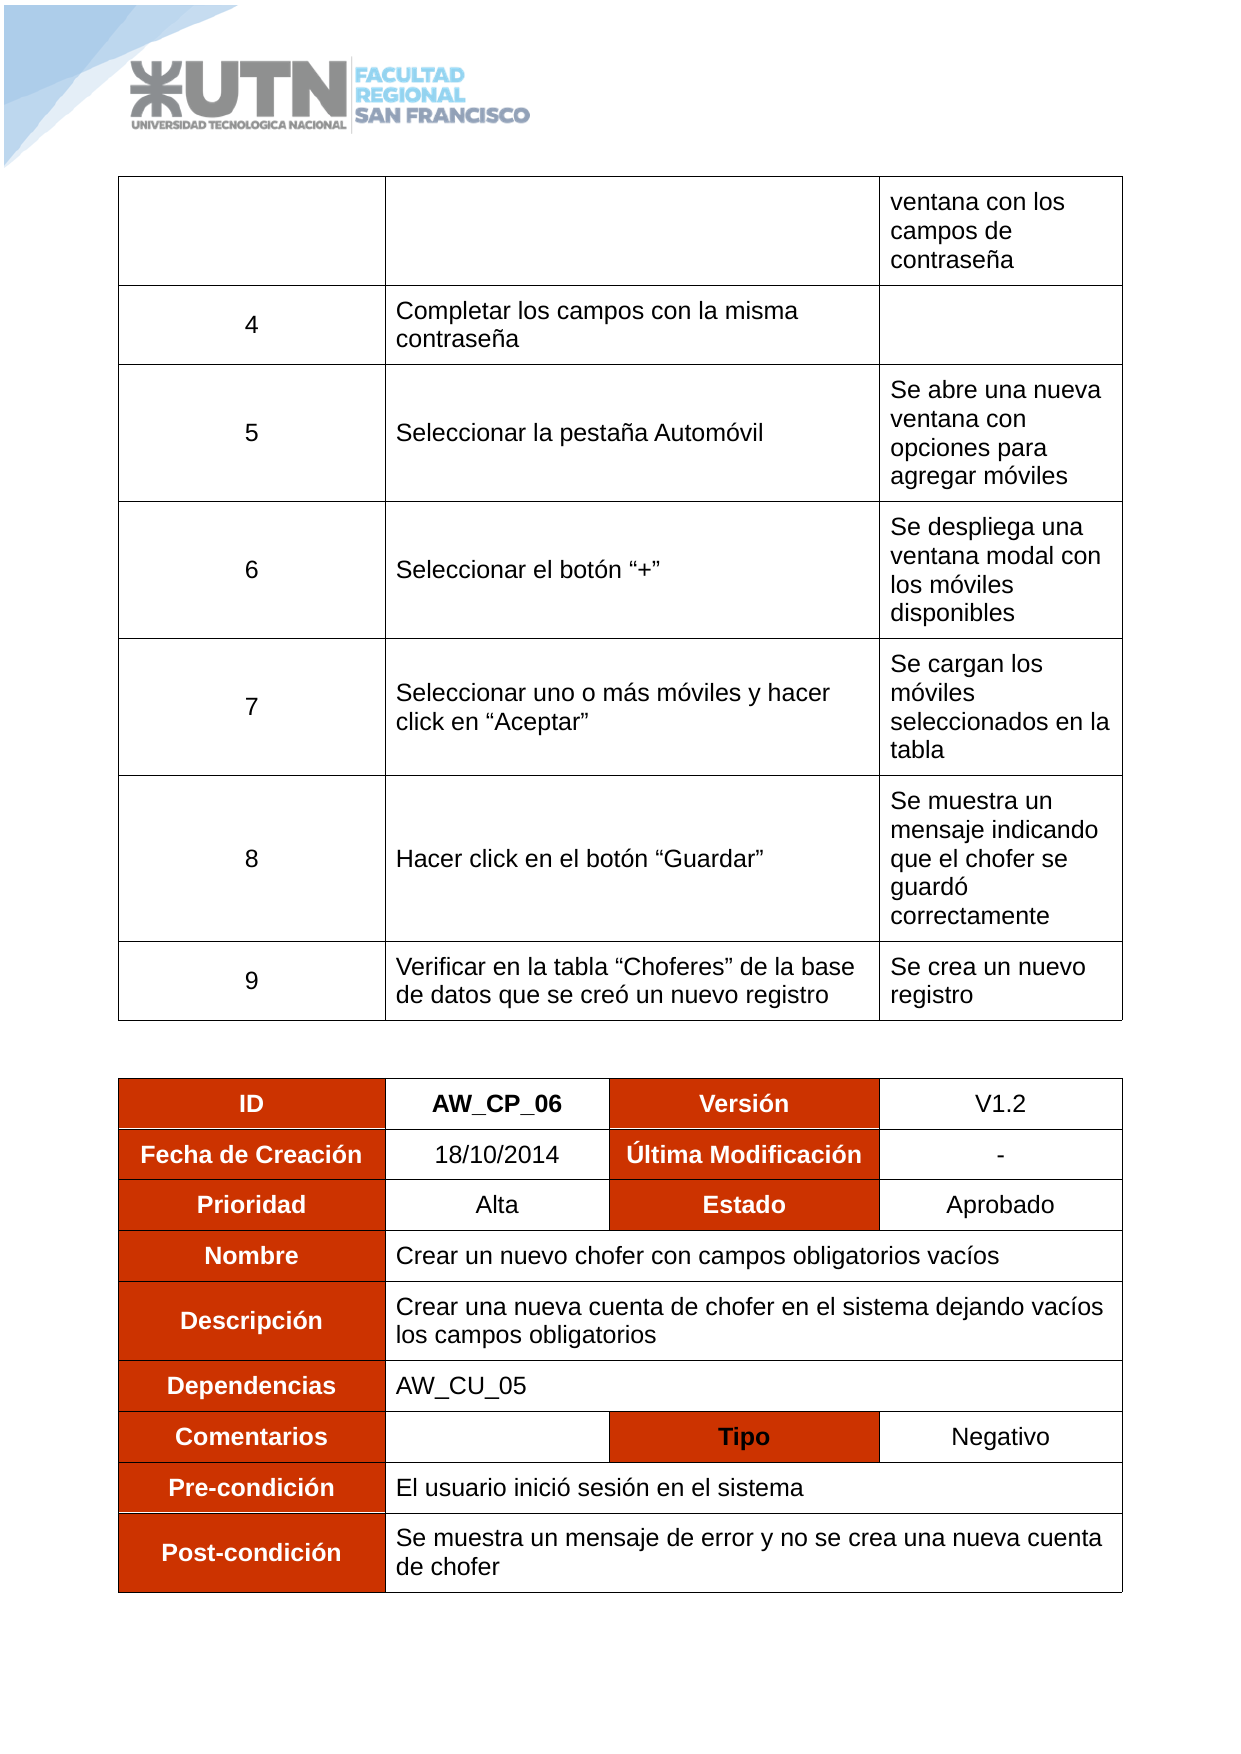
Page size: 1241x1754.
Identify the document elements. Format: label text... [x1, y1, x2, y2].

table_cell Negativo [880, 1412, 1122, 1462]
table_cell Seleccionar el botón “+” [386, 502, 879, 638]
table_cell Pre-condición [119, 1463, 385, 1512]
table_cell El usuario inició sesión en el sistema [386, 1463, 1122, 1512]
table_cell [119, 177, 385, 284]
table_cell [386, 1412, 609, 1462]
table_cell Seleccionar la pestaña Automóvil [386, 365, 879, 501]
table_cell Tipo [610, 1412, 879, 1462]
table_cell 4 [119, 286, 385, 364]
table_header ID [119, 1079, 385, 1128]
table_cell 8 [119, 776, 385, 941]
table_cell Prioridad [119, 1180, 385, 1230]
table_cell 18/10/2014 [386, 1130, 609, 1179]
table_cell Se muestra un mensaje de error y no se crea una nueva cuenta de chofer [386, 1514, 1122, 1592]
table_cell AW_CU_05 [386, 1361, 1122, 1411]
table_cell Dependencias [119, 1361, 385, 1411]
table_cell Crear una nueva cuenta de chofer en el sistema dejando vacíos los campos obligatorios [386, 1282, 1122, 1360]
table_cell Se muestra un mensaje indicando que el chofer se guardó correctamente [880, 776, 1122, 941]
table_cell Aprobado [880, 1180, 1122, 1230]
table_header Versión [610, 1079, 879, 1128]
table_cell Se abre una nueva ventana con opciones para agregar móviles [880, 365, 1122, 501]
table_cell Última Modificación [610, 1130, 879, 1179]
table_cell Se crea un nuevo registro [880, 942, 1122, 1020]
table_cell 7 [119, 639, 385, 775]
table_cell Comentarios [119, 1412, 385, 1462]
table_cell Estado [610, 1180, 879, 1230]
table_header V1.2 [880, 1079, 1122, 1128]
table_cell Se despliega una ventana modal con los móviles disponibles [880, 502, 1122, 638]
table_cell Fecha de Creación [119, 1130, 385, 1179]
table_cell 6 [119, 502, 385, 638]
table_cell Post-condición [119, 1514, 385, 1592]
table_cell [880, 286, 1122, 364]
picture [3, 5, 532, 169]
table_cell - [880, 1130, 1122, 1179]
table_cell ventana con los campos de contraseña [880, 177, 1122, 284]
table_header AW_CP_06 [386, 1079, 609, 1128]
table_cell Verificar en la tabla “Choferes” de la base de datos que se creó un nuevo registro [386, 942, 879, 1020]
table_cell Seleccionar uno o más móviles y hacer click en “Aceptar” [386, 639, 879, 775]
table_cell Nombre [119, 1231, 385, 1281]
table_cell 9 [119, 942, 385, 1020]
table_cell [386, 177, 879, 284]
table_cell Alta [386, 1180, 609, 1230]
table_cell Descripción [119, 1282, 385, 1360]
table_cell Crear un nuevo chofer con campos obligatorios vacíos [386, 1231, 1122, 1281]
table_cell 5 [119, 365, 385, 501]
table_cell Hacer click en el botón “Guardar” [386, 776, 879, 941]
table_cell Se cargan los móviles seleccionados en la tabla [880, 639, 1122, 775]
table_cell Completar los campos con la misma contraseña [386, 286, 879, 364]
